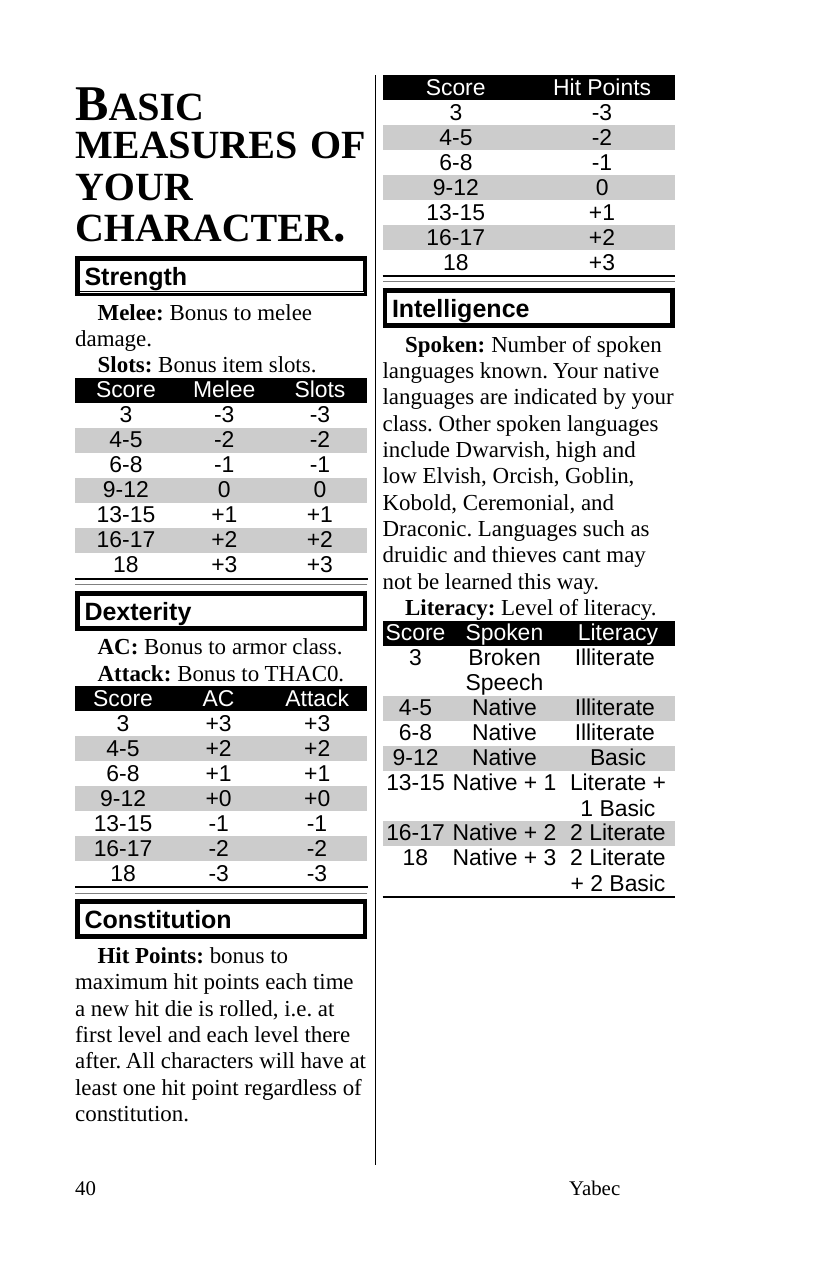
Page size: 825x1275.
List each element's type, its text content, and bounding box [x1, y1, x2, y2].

table_cell 6-8 [383, 721, 448, 746]
table_header Score [75, 378, 176, 403]
table_cell Illiterate [561, 696, 675, 721]
table_cell 0 [529, 175, 675, 200]
table_cell -1 [171, 811, 266, 836]
table_cell -2 [529, 125, 675, 150]
subtitle Intelligence [387, 293, 670, 323]
table_cell 4-5 [75, 736, 171, 761]
table_cell 3 [75, 403, 176, 428]
table_cell +1 [266, 761, 367, 786]
table_cell Illiterate [561, 721, 675, 746]
table_cell Native [448, 721, 561, 746]
text Spoken: Number of spoken languages known. Your native languages are indicated by your class. Other spoken languages include Dwarvish, high and low Elvish, Orcish, Goblin, Kobold, Ceremonial, and Draconic. Languages such as druidic and thieves cant may not be learned this way. [382, 331, 675, 594]
table_header Melee [176, 378, 272, 403]
table_cell 3 [383, 100, 529, 125]
table_cell 4-5 [383, 125, 529, 150]
text Slots: Bonus item slots. [75, 351, 367, 378]
table_cell 18 [75, 553, 176, 578]
table_cell -1 [176, 453, 272, 478]
table_cell 0 [272, 478, 367, 503]
subtitle Dexterity [80, 596, 363, 626]
table_cell -1 [266, 811, 367, 836]
table_cell +3 [266, 711, 367, 736]
table_cell Native + 3 [448, 846, 561, 896]
table_header Spoken [448, 621, 561, 646]
table_cell Broken Speech [448, 646, 561, 696]
table_cell +1 [176, 503, 272, 528]
table_cell Native [448, 696, 561, 721]
table_cell 0 [176, 478, 272, 503]
table_cell 18 [383, 250, 529, 275]
table_cell 16-17 [383, 821, 448, 846]
table_cell 2 Literate + 2 Basic [561, 846, 675, 896]
text AC: Bonus to armor class. [75, 633, 367, 660]
table_cell -2 [272, 428, 367, 453]
table_cell -1 [529, 150, 675, 175]
table_cell +1 [272, 503, 367, 528]
table_cell -1 [272, 453, 367, 478]
table_cell 4-5 [75, 428, 176, 453]
table_header Score [383, 75, 529, 100]
table_header Literacy [561, 621, 675, 646]
table_cell +1 [529, 200, 675, 225]
table_cell +3 [171, 711, 266, 736]
table_cell -3 [176, 403, 272, 428]
table_cell -3 [529, 100, 675, 125]
table_header Slots [272, 378, 367, 403]
table_header Hit Points [529, 75, 675, 100]
table_cell Illiterate [561, 646, 675, 696]
subtitle Constitution [80, 904, 363, 934]
table_cell +2 [529, 225, 675, 250]
table_cell 13-15 [383, 200, 529, 225]
table_cell 3 [75, 711, 171, 736]
text Attack: Bonus to THAC0. [75, 660, 367, 686]
table_cell 16-17 [75, 836, 171, 861]
table_header Score [75, 686, 171, 711]
table_header AC [171, 686, 266, 711]
text Basic measures of your character. [75, 87, 367, 253]
table_cell 6-8 [75, 453, 176, 478]
table_cell +3 [529, 250, 675, 275]
table_cell +2 [176, 528, 272, 553]
table_cell 6-8 [75, 761, 171, 786]
table_cell +0 [171, 786, 266, 811]
text Hit Points: bonus to maximum hit points each time a new hit die is rolled, i.e. at first level and each level there after. All characters will have at least one hit point regardless of constitution. [75, 942, 367, 1126]
text Melee: Bonus to melee damage. [75, 299, 367, 351]
table_cell +3 [176, 553, 272, 578]
table_cell -2 [176, 428, 272, 453]
table_cell Native + 2 [448, 821, 561, 846]
table_cell 9-12 [383, 746, 448, 771]
table_cell Native [448, 746, 561, 771]
table_cell Basic [561, 746, 675, 771]
table_cell 18 [383, 846, 448, 896]
table_cell +2 [266, 736, 367, 761]
table_cell +2 [272, 528, 367, 553]
table_cell 13-15 [383, 771, 448, 821]
table_cell 9-12 [75, 478, 176, 503]
table_cell Native + 1 [448, 771, 561, 821]
table_cell +0 [266, 786, 367, 811]
table_cell +1 [171, 761, 266, 786]
table_cell -3 [171, 861, 266, 886]
table_cell 4-5 [383, 696, 448, 721]
table_cell -2 [266, 836, 367, 861]
table_cell 16-17 [383, 225, 529, 250]
table_cell 3 [383, 646, 448, 696]
table_cell 13-15 [75, 811, 171, 836]
table_cell -3 [266, 861, 367, 886]
table_cell 2 Literate [561, 821, 675, 846]
table_cell -3 [272, 403, 367, 428]
table_header Attack [266, 686, 367, 711]
table_cell 6-8 [383, 150, 529, 175]
table_cell Literate + 1 Basic [561, 771, 675, 821]
table_cell 18 [75, 861, 171, 886]
table_cell -2 [171, 836, 266, 861]
table_cell 9-12 [383, 175, 529, 200]
table_cell 13-15 [75, 503, 176, 528]
table_header Score [383, 621, 448, 646]
table_cell 16-17 [75, 528, 176, 553]
text Literacy: Level of literacy. [382, 594, 675, 621]
subtitle Strength [80, 261, 363, 291]
table_cell 9-12 [75, 786, 171, 811]
table_cell +2 [171, 736, 266, 761]
table_cell +3 [272, 553, 367, 578]
